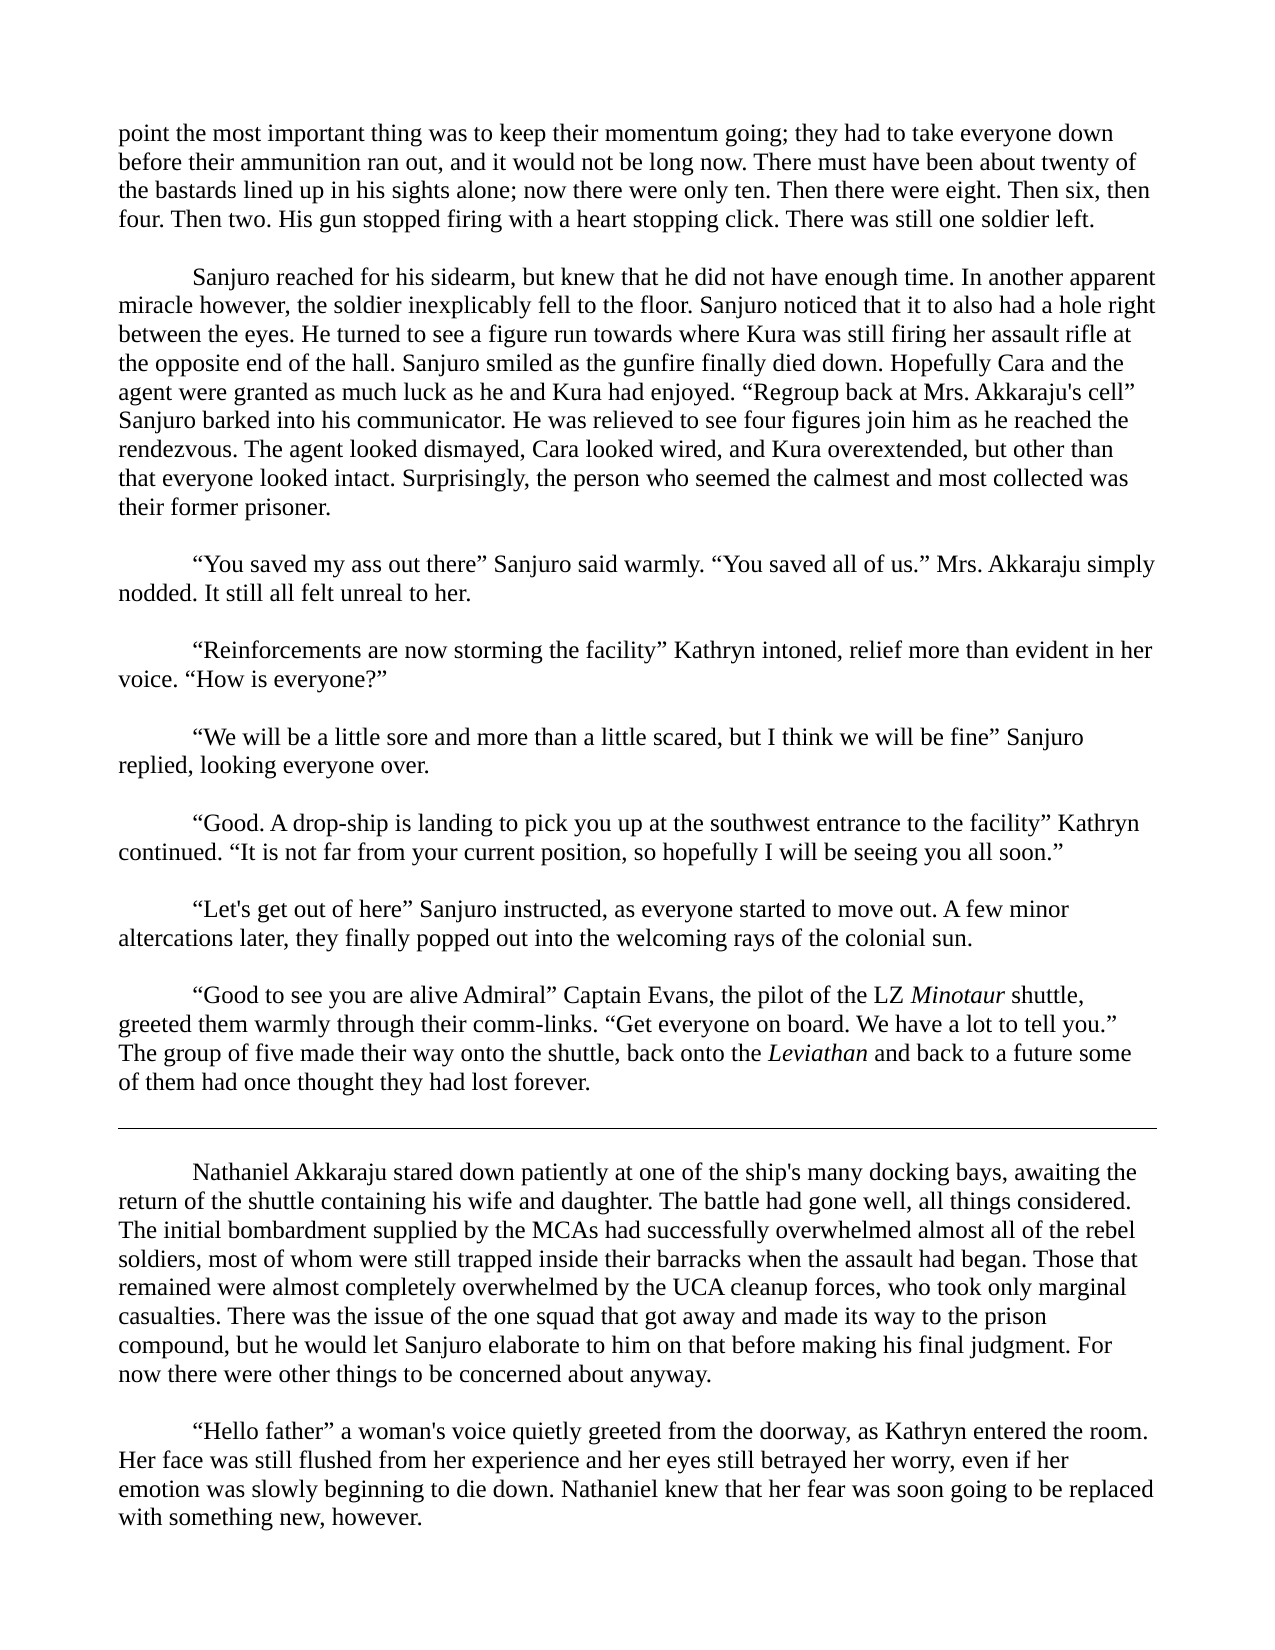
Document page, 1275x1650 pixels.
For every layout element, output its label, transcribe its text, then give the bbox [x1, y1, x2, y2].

text “We will be a little sore and more than a little scared, but I think we will be fine” Sanjuro replied, looking everyone over. [118, 722, 1157, 779]
text “Hello father” a woman's voice quietly greeted from the doorway, as Kathryn entered the room. Her face was still flushed from her experience and her eyes still betrayed her worry, even if her emotion was slowly beginning to die down. Nathaniel knew that her fear was soon going to be replaced with something new, however. [118, 1416, 1157, 1531]
text “Reinforcements are now storming the facility” Kathryn intoned, relief more than evident in her voice. “How is everyone?” [118, 636, 1157, 693]
text point the most important thing was to keep their momentum going; they had to take everyone down before their ammunition ran out, and it would not be long now. There must have been about twenty of the bastards lined up in his sights alone; now there were only ten. Then there were eight. Then six, then four. Then two. His gun stopped firing with a heart stopping click. There was still one soldier left. [118, 118, 1157, 233]
text “You saved my ass out there” Sanjuro said warmly. “You saved all of us.” Mrs. Akkaraju simply nodded. It still all felt unreal to her. [118, 549, 1157, 607]
text “Good. A drop-ship is landing to pick you up at the southwest entrance to the facility” Kathryn continued. “It is not far from your current position, so hopefully I will be seeing you all soon.” [118, 808, 1157, 866]
text Nathaniel Akkaraju stared down patiently at one of the ship's many docking bays, awaiting the return of the shuttle containing his wife and daughter. The battle had gone well, all things considered. The initial bombardment supplied by the MCAs had successfully overwhelmed almost all of the rebel soldiers, most of whom were still trapped inside their barracks when the assault had began. Those that remained were almost completely overwhelmed by the UCA cleanup forces, who took only marginal casualties. There was the issue of the one squad that got away and made its way to the prison compound, but he would let Sanjuro elaborate to him on that before making his final judgment. For now there were other things to be concerned about anyway. [118, 1157, 1157, 1387]
text “Good to see you are alive Admiral” Captain Evans, the pilot of the LZ Minotaur shuttle, greeted them warmly through their comm-links. “Get everyone on board. We have a lot to tell you.” The group of five made their way onto the shuttle, back onto the Leviathan and back to a future some of them had once thought they had lost forever. [118, 981, 1157, 1096]
text Sanjuro reached for his sidearm, but knew that he did not have enough time. In another apparent miracle however, the soldier inexplicably fell to the floor. Sanjuro noticed that it to also had a hole right between the eyes. He turned to see a figure run towards where Kura was still firing her assault rifle at the opposite end of the hall. Sanjuro smiled as the gunfire finally died down. Hopefully Cara and the agent were granted as much luck as he and Kura had enjoyed. “Regroup back at Mrs. Akkaraju's cell” Sanjuro barked into his communicator. He was relieved to see four figures join him as he reached the rendezvous. The agent looked dismayed, Cara looked wired, and Kura overextended, but other than that everyone looked intact. Surprisingly, the person who seemed the calmest and most collected was their former prisoner. [118, 262, 1157, 521]
text “Let's get out of here” Sanjuro instructed, as everyone started to move out. A few minor altercations later, they finally popped out into the welcoming rays of the colonial sun. [118, 894, 1157, 952]
